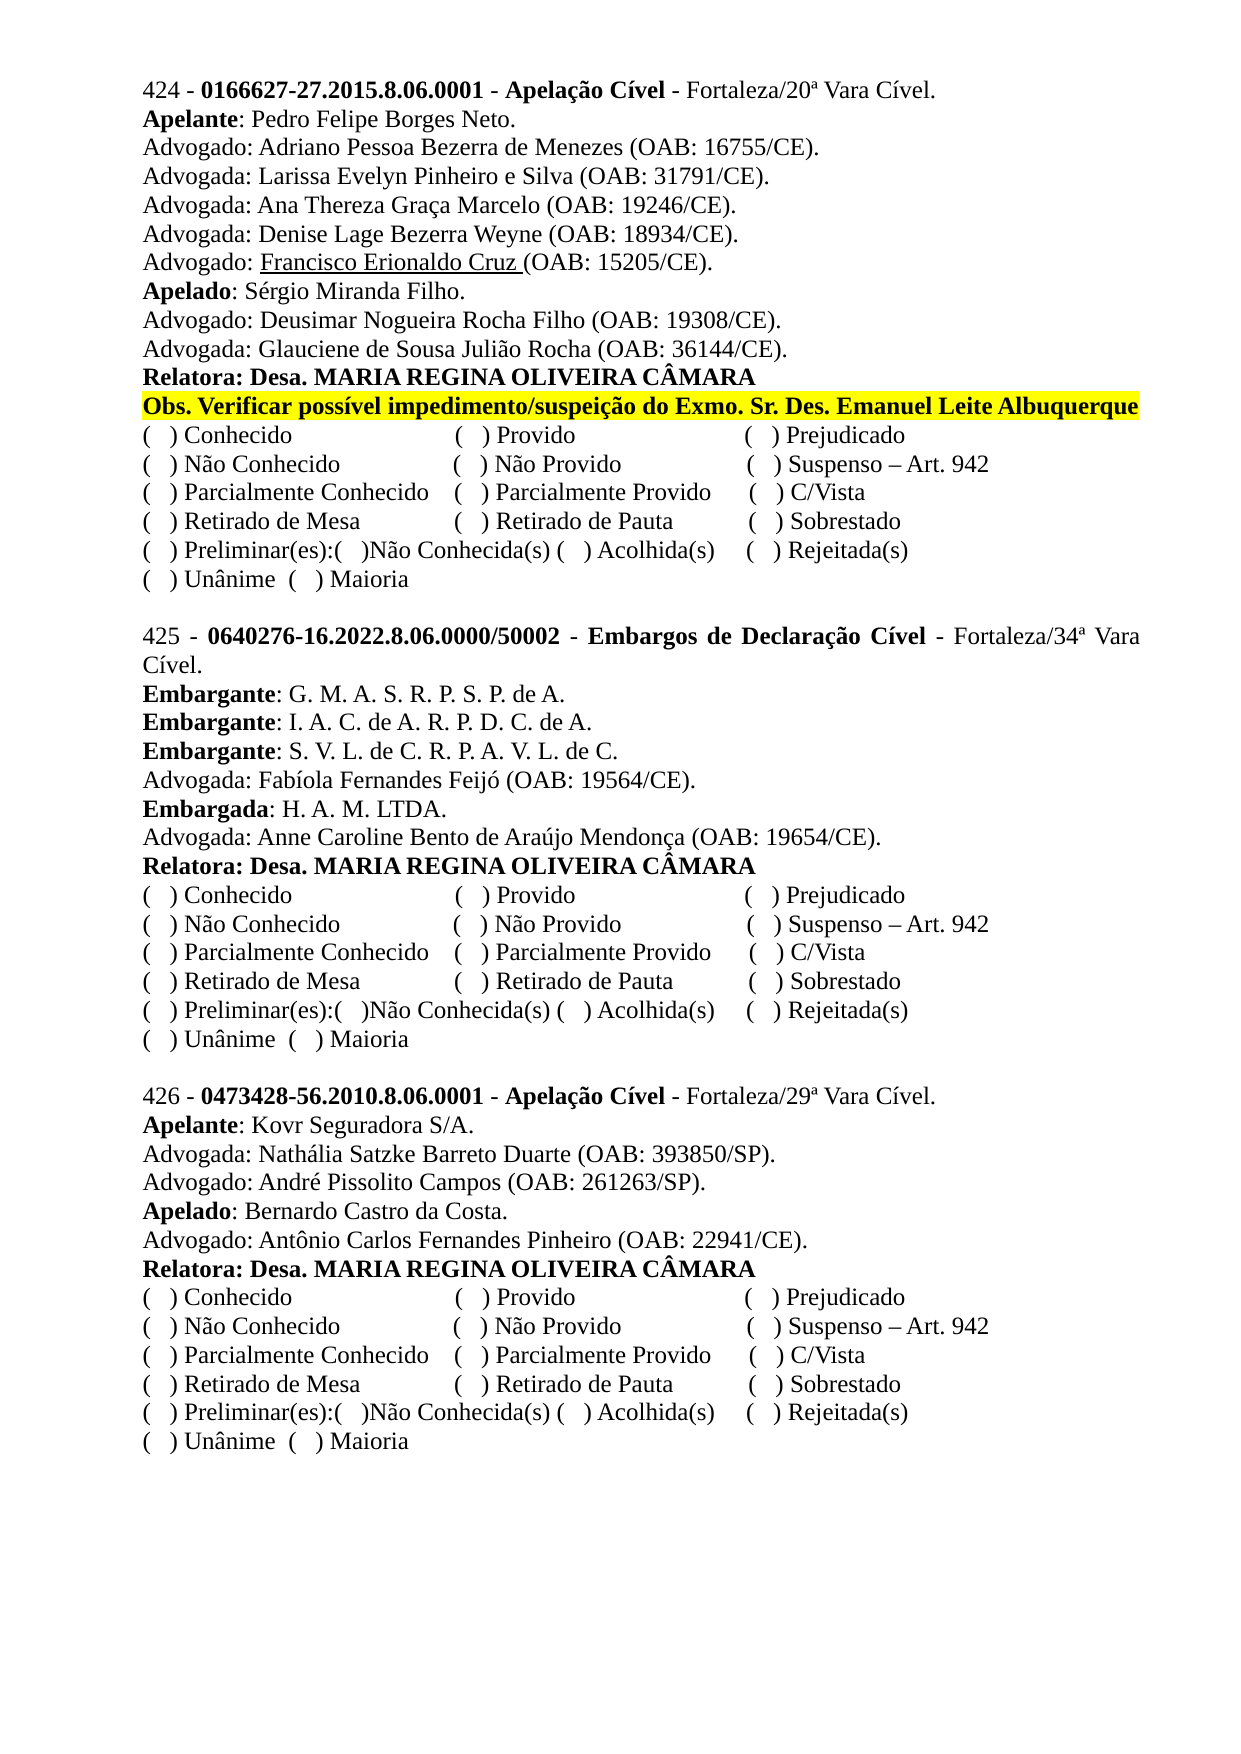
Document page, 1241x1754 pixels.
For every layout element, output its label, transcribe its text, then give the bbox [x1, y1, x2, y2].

text ( ) Parcialmente Conhecido ( ) Parcialmente Provido ( ) C/Vista [142, 937, 1158, 966]
text Apelado: Bernardo Castro da Costa. [142, 1196, 1141, 1225]
text ( ) Preliminar(es):( )Não Conhecida(s) ( ) Acolhida(s) ( ) Rejeitada(s) [142, 995, 1158, 1024]
text ( ) Conhecido ( ) Provido ( ) Prejudicado [142, 420, 1141, 449]
text 425 - 0640276-16.2022.8.06.0000/50002 - Embargos de Declaração Cível - Fortaleza/34ª Vara Cível. [142, 621, 1141, 679]
text ( ) Preliminar(es):( )Não Conhecida(s) ( ) Acolhida(s) ( ) Rejeitada(s) [142, 1397, 1158, 1426]
text Advogada: Denise Lage Bezerra Weyne (OAB: 18934/CE). [142, 219, 1141, 247]
text Apelado: Sérgio Miranda Filho. [142, 276, 1141, 305]
text ( ) Unânime ( ) Maioria [142, 1426, 1158, 1455]
text ( ) Não Conhecido ( ) Não Provido ( ) Suspenso – Art. 942 [142, 1311, 1158, 1340]
text Embargante: G. M. A. S. R. P. S. P. de A. [142, 679, 1141, 707]
text ( ) Parcialmente Conhecido ( ) Parcialmente Provido ( ) C/Vista [142, 477, 1158, 506]
text Advogado: André Pissolito Campos (OAB: 261263/SP). [142, 1167, 1141, 1196]
text ( ) Preliminar(es):( )Não Conhecida(s) ( ) Acolhida(s) ( ) Rejeitada(s) [142, 535, 1158, 564]
text Embargante: I. A. C. de A. R. P. D. C. de A. [142, 707, 1141, 736]
text Advogado: Adriano Pessoa Bezerra de Menezes (OAB: 16755/CE). [142, 132, 1141, 161]
text Relatora: Desa. MARIA REGINA OLIVEIRA CÂMARA [142, 851, 1141, 880]
text ( ) Unânime ( ) Maioria [142, 564, 1158, 592]
text ( ) Conhecido ( ) Provido ( ) Prejudicado [142, 1282, 1141, 1311]
text Obs. Verificar possível impedimento/suspeição do Exmo. Sr. Des. Emanuel Leite Albuquerque [142, 391, 1141, 420]
text Apelante: Pedro Felipe Borges Neto. [142, 104, 1141, 132]
text ( ) Retirado de Mesa ( ) Retirado de Pauta ( ) Sobrestado [142, 1369, 1158, 1397]
text Advogado: Francisco Erionaldo Cruz (OAB: 15205/CE). [142, 247, 1141, 276]
text ( ) Não Conhecido ( ) Não Provido ( ) Suspenso – Art. 942 [142, 449, 1158, 477]
text Advogada: Ana Thereza Graça Marcelo (OAB: 19246/CE). [142, 190, 1141, 219]
text ( ) Parcialmente Conhecido ( ) Parcialmente Provido ( ) C/Vista [142, 1340, 1158, 1369]
text Relatora: Desa. MARIA REGINA OLIVEIRA CÂMARA [142, 362, 1141, 391]
text Advogada: Larissa Evelyn Pinheiro e Silva (OAB: 31791/CE). [142, 161, 1141, 190]
text Embargante: S. V. L. de C. R. P. A. V. L. de C. [142, 736, 1141, 765]
text ( ) Retirado de Mesa ( ) Retirado de Pauta ( ) Sobrestado [142, 506, 1158, 535]
text Relatora: Desa. MARIA REGINA OLIVEIRA CÂMARA [142, 1254, 1141, 1282]
text Advogada: Nathália Satzke Barreto Duarte (OAB: 393850/SP). [142, 1139, 1141, 1167]
text ( ) Unânime ( ) Maioria [142, 1024, 1158, 1052]
text Advogado: Deusimar Nogueira Rocha Filho (OAB: 19308/CE). [142, 305, 1141, 334]
text Apelante: Kovr Seguradora S/A. [142, 1110, 1141, 1139]
text 424 - 0166627-27.2015.8.06.0001 - Apelação Cível - Fortaleza/20ª Vara Cível. [142, 75, 1141, 104]
text ( ) Não Conhecido ( ) Não Provido ( ) Suspenso – Art. 942 [142, 909, 1158, 937]
text Advogada: Glauciene de Sousa Julião Rocha (OAB: 36144/CE). [142, 334, 1141, 362]
text Advogada: Fabíola Fernandes Feijó (OAB: 19564/CE). [142, 765, 1141, 794]
text Advogada: Anne Caroline Bento de Araújo Mendonça (OAB: 19654/CE). [142, 822, 1141, 851]
text ( ) Retirado de Mesa ( ) Retirado de Pauta ( ) Sobrestado [142, 966, 1158, 995]
text Embargada: H. A. M. LTDA. [142, 794, 1141, 822]
text 426 - 0473428-56.2010.8.06.0001 - Apelação Cível - Fortaleza/29ª Vara Cível. [142, 1081, 1141, 1110]
text Advogado: Antônio Carlos Fernandes Pinheiro (OAB: 22941/CE). [142, 1225, 1141, 1254]
text ( ) Conhecido ( ) Provido ( ) Prejudicado [142, 880, 1141, 909]
